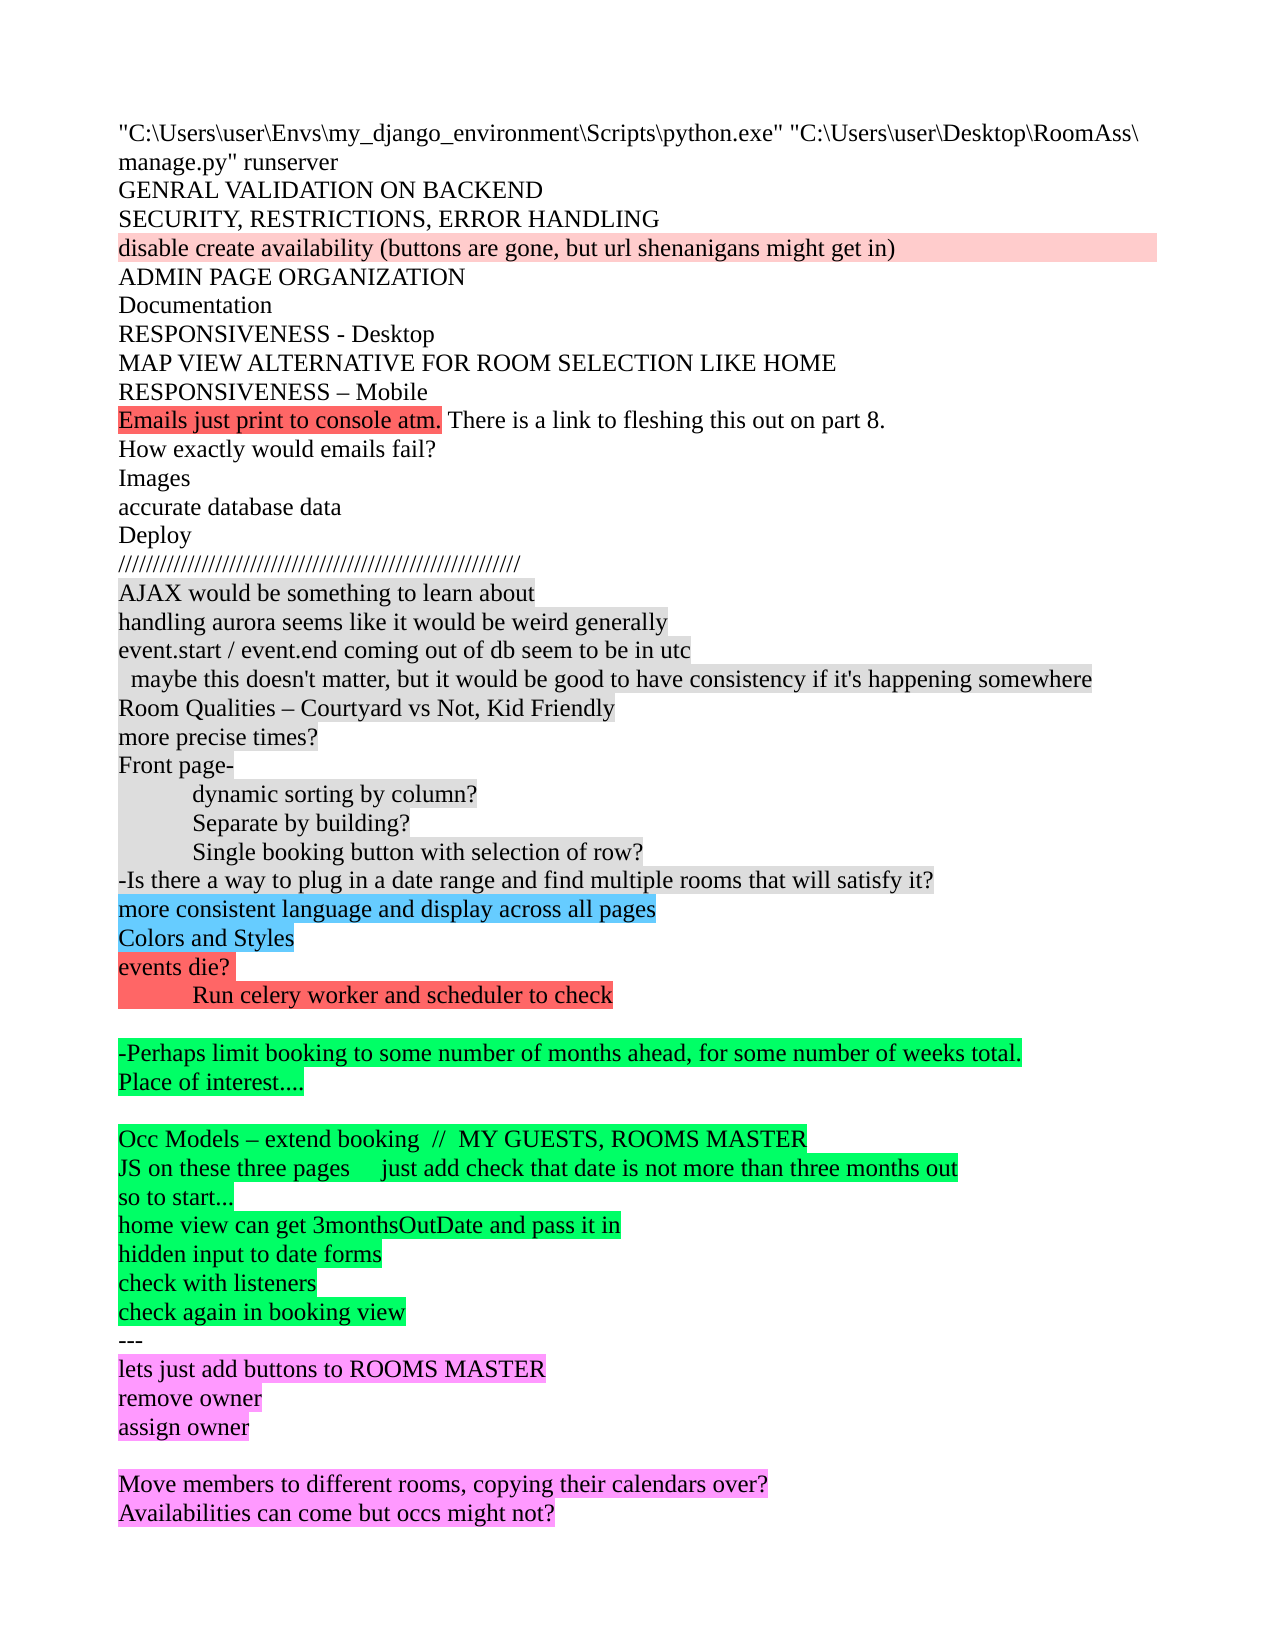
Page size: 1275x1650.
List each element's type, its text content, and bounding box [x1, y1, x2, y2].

text Room Qualities – Courtyard vs Not, Kid Friendly [118, 693, 1157, 722]
text MAP VIEW ALTERNATIVE FOR ROOM SELECTION LIKE HOME [118, 348, 1157, 377]
text events die? [118, 952, 1157, 981]
text handling aurora seems like it would be weird generally [118, 607, 1157, 636]
text accurate database data [118, 492, 1157, 521]
text Deploy [118, 521, 1157, 549]
text check again in booking view [118, 1297, 1157, 1326]
text "C:\Users\user\Envs\my_django_environment\Scripts\python.exe" "C:\Users\user\Desktop\RoomAss\manage.py" runserver [118, 118, 1157, 176]
text ADMIN PAGE ORGANIZATION [118, 262, 1157, 291]
text Single booking button with selection of row? [118, 837, 1157, 866]
text ////////////////////////////////////////////////////////// [118, 549, 1157, 578]
text lets just add buttons to ROOMS MASTER [118, 1354, 1157, 1383]
text -Is there a way to plug in a date range and find multiple rooms that will satisfy it? [118, 866, 1157, 894]
text Occ Models – extend booking // MY GUESTS, ROOMS MASTER [118, 1124, 1157, 1153]
text Emails just print to console atm. There is a link to fleshing this out on part 8. [118, 406, 1157, 434]
text Colors and Styles [118, 923, 1157, 952]
text Availabilities can come but occs might not? [118, 1498, 1157, 1527]
text --- [118, 1326, 1157, 1354]
text event.start / event.end coming out of db seem to be in utc [118, 636, 1157, 664]
text AJAX would be something to learn about [118, 578, 1157, 607]
text Front page- [118, 751, 1157, 779]
text Move members to different rooms, copying their calendars over? [118, 1469, 1157, 1498]
text How exactly would emails fail? [118, 434, 1157, 463]
text Documentation [118, 291, 1157, 319]
text GENRAL VALIDATION ON BACKEND [118, 176, 1157, 204]
text Run celery worker and scheduler to check [118, 981, 1157, 1009]
text more precise times? [118, 722, 1157, 751]
text JS on these three pages just add check that date is not more than three months out [118, 1153, 1157, 1182]
text RESPONSIVENESS - Desktop [118, 319, 1157, 348]
text -Perhaps limit booking to some number of months ahead, for some number of weeks total. [118, 1038, 1157, 1067]
text maybe this doesn't matter, but it would be good to have consistency if it's happening somewhere [118, 664, 1157, 693]
text Images [118, 463, 1157, 492]
text home view can get 3monthsOutDate and pass it in [118, 1211, 1157, 1239]
text more consistent language and display across all pages [118, 894, 1157, 923]
text RESPONSIVENESS – Mobile [118, 377, 1157, 406]
text check with listeners [118, 1268, 1157, 1297]
text SECURITY, RESTRICTIONS, ERROR HANDLING [118, 204, 1157, 233]
text so to start... [118, 1182, 1157, 1211]
text dynamic sorting by column? [118, 779, 1157, 808]
text Place of interest.... [118, 1067, 1157, 1096]
text disable create availability (buttons are gone, but url shenanigans might get in) [118, 233, 1157, 262]
text assign owner [118, 1412, 1157, 1441]
text hidden input to date forms [118, 1239, 1157, 1268]
text remove owner [118, 1383, 1157, 1412]
text Separate by building? [118, 808, 1157, 837]
